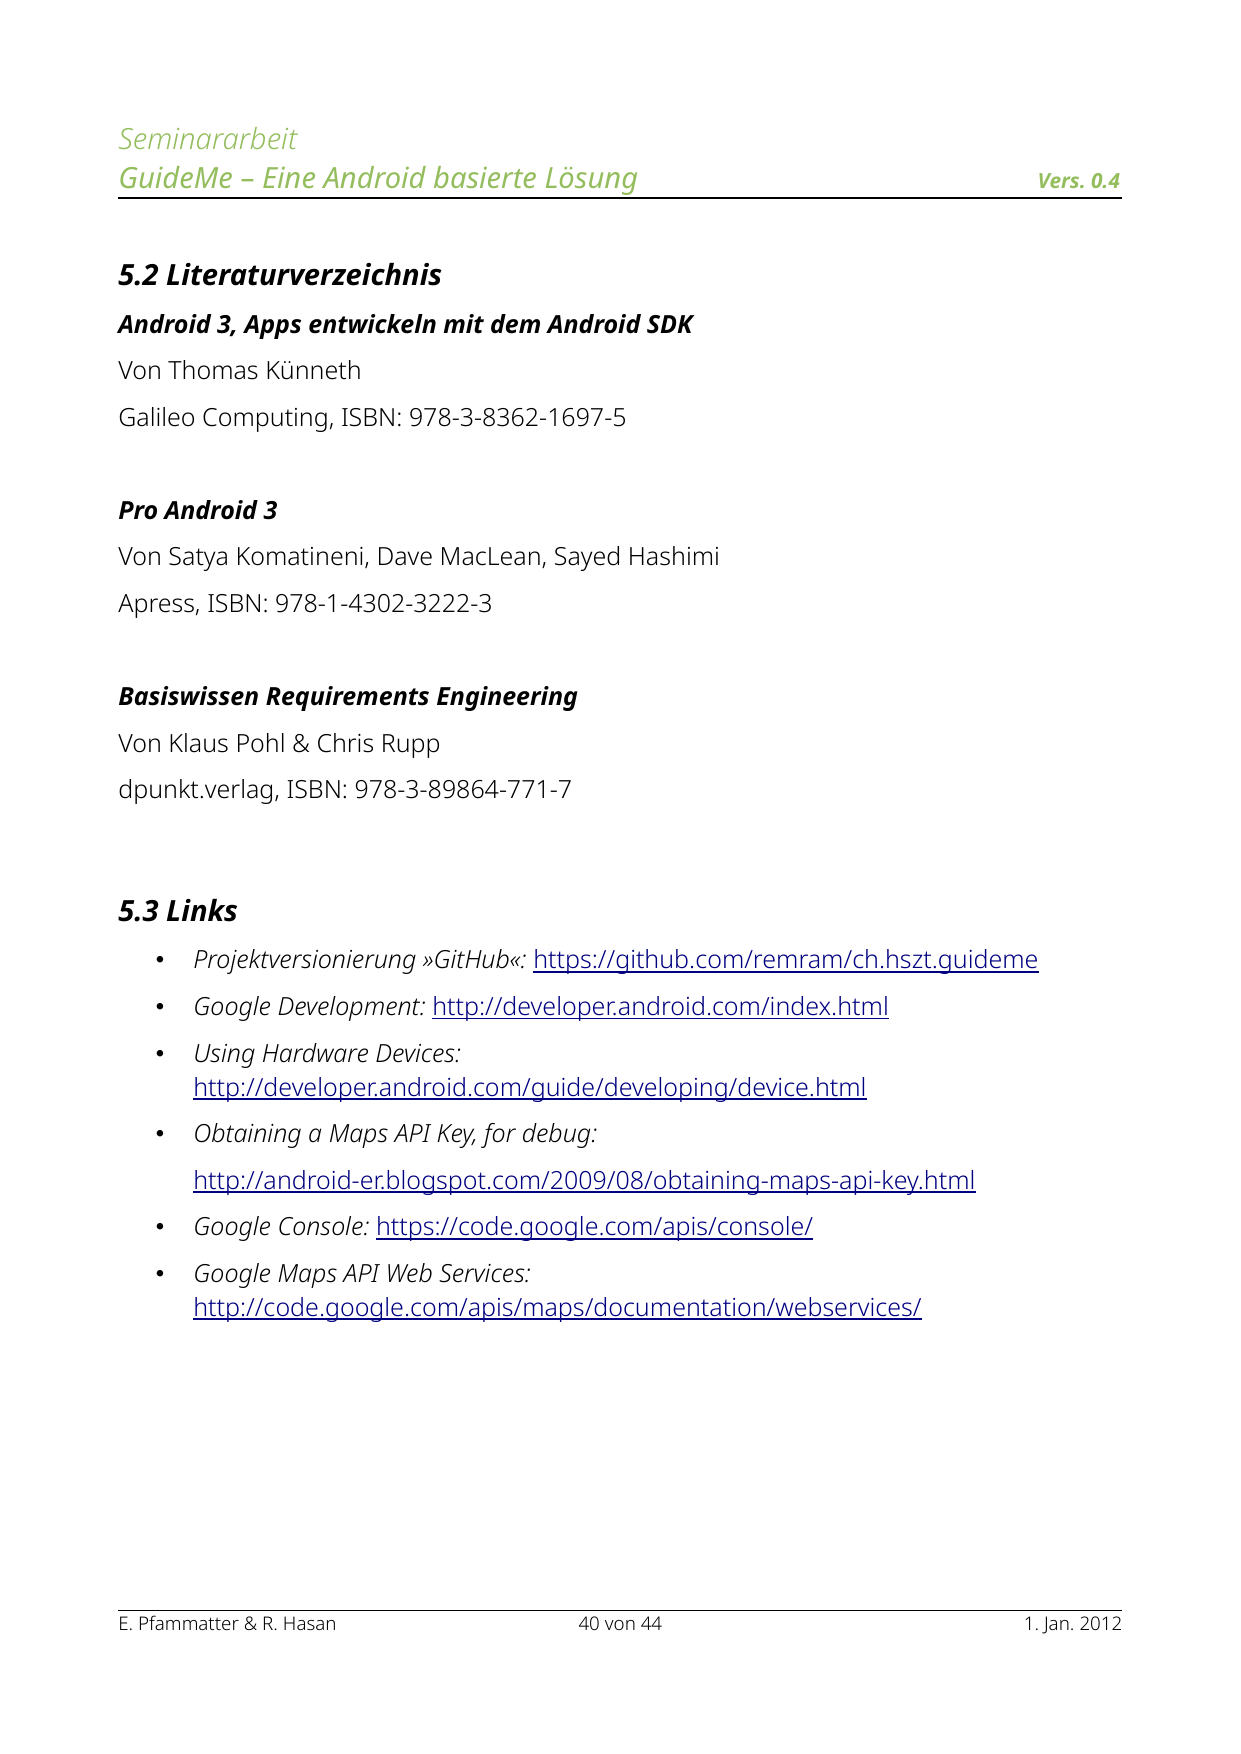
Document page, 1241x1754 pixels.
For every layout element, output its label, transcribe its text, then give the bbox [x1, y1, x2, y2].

text Von Satya Komatineni, Dave MacLean, Sayed Hashimi [118, 539, 1122, 573]
text Android 3, Apps entwickeln mit dem Android SDK [118, 306, 1122, 340]
text Pro Android 3 [118, 492, 1122, 527]
subtitle 5.3 Links [118, 890, 1122, 930]
text Apress, ISBN: 978-1-4302-3222-3 [118, 586, 1122, 620]
subtitle 5.2 Literaturverzeichnis [118, 254, 1122, 294]
text Basiswissen Requirements Engineering [118, 679, 1122, 713]
text dpunkt.verlag, ISBN: 978-3-89864-771-7 [118, 772, 1122, 806]
text Galileo Computing, ISBN: 978-3-8362-1697-5 [118, 399, 1122, 433]
list http://android-er.blogspot.com/2009/08/obtaining-maps-api-key.html [156, 1162, 1122, 1197]
list Google Development: http://developer.android.com/index.html [156, 989, 1122, 1023]
list Google Maps API Web Services: http://code.google.com/apis/maps/documentation/webservices/ [156, 1256, 1122, 1324]
text Von Thomas Künneth [118, 353, 1122, 387]
list Obtaining a Maps API Key, for debug: [156, 1116, 1122, 1150]
text Von Klaus Pohl & Chris Rupp [118, 725, 1122, 759]
list Google Console: https://code.google.com/apis/console/ [156, 1209, 1122, 1243]
list Projektversionierung »GitHub«: https://github.com/remram/ch.hszt.guideme [156, 942, 1122, 976]
list Using Hardware Devices: http://developer.android.com/guide/developing/device.html [156, 1035, 1122, 1103]
